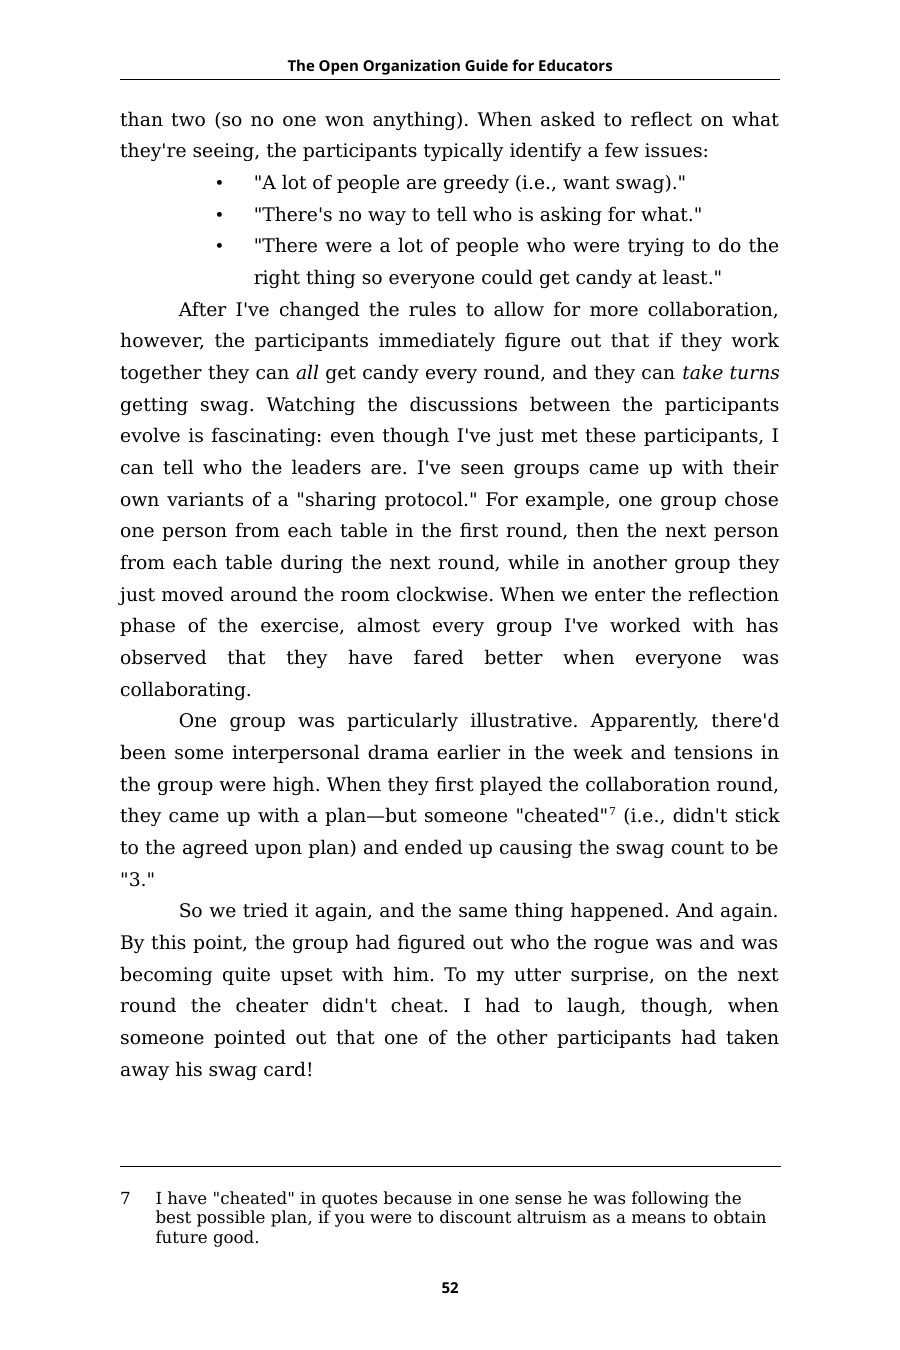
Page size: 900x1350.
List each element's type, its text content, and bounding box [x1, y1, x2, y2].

list "There's no way to tell who is asking for what." [216, 204, 780, 226]
text than two (so no one won anything). When asked to reflect on what they're seeing, the participants typically identify a few issues: [120, 109, 780, 162]
list "A lot of people are greedy (i.e., want swag)." [216, 172, 780, 194]
text One group was particularly illustrative. Apparently, there'd been some interpersonal drama earlier in the week and tensions in the group were high. When they first played the collaboration round, they came up with a plan—but someone "cheated" (i.e., didn't stick to the agreed upon plan) and ended up causing the swag count to be "3." [120, 710, 780, 891]
list "There were a lot of people who were trying to do the right thing so everyone could get candy at least." [216, 235, 780, 289]
text After I've changed the rules to allow for more collaboration, however, the participants immediately figure out that if they work together they can all get candy every round, and they can take turns getting swag. Watching the discussions between the participants evolve is fascinating: even though I've just met these participants, I can tell who the leaders are. I've seen groups came up with their own variants of a "sharing protocol." For example, one group chose one person from each table in the first round, then the next person from each table during the next round, while in another group they just moved around the room clockwise. When we enter the reflection phase of the exercise, almost every group I've worked with has observed that they have fared better when everyone was collaborating. [120, 299, 780, 701]
text I have "cheated" in quotes because in one sense he was following the best possible plan, if you were to discount altruism as a means to obtain future good. [120, 1189, 780, 1247]
text So we tried it again, and the same thing happened. And again. By this point, the group had figured out who the rogue was and was becoming quite upset with him. To my utter surprise, on the next round the cheater didn't cheat. I had to laugh, though, when someone pointed out that one of the other participants had taken away his swag card! [120, 900, 780, 1081]
